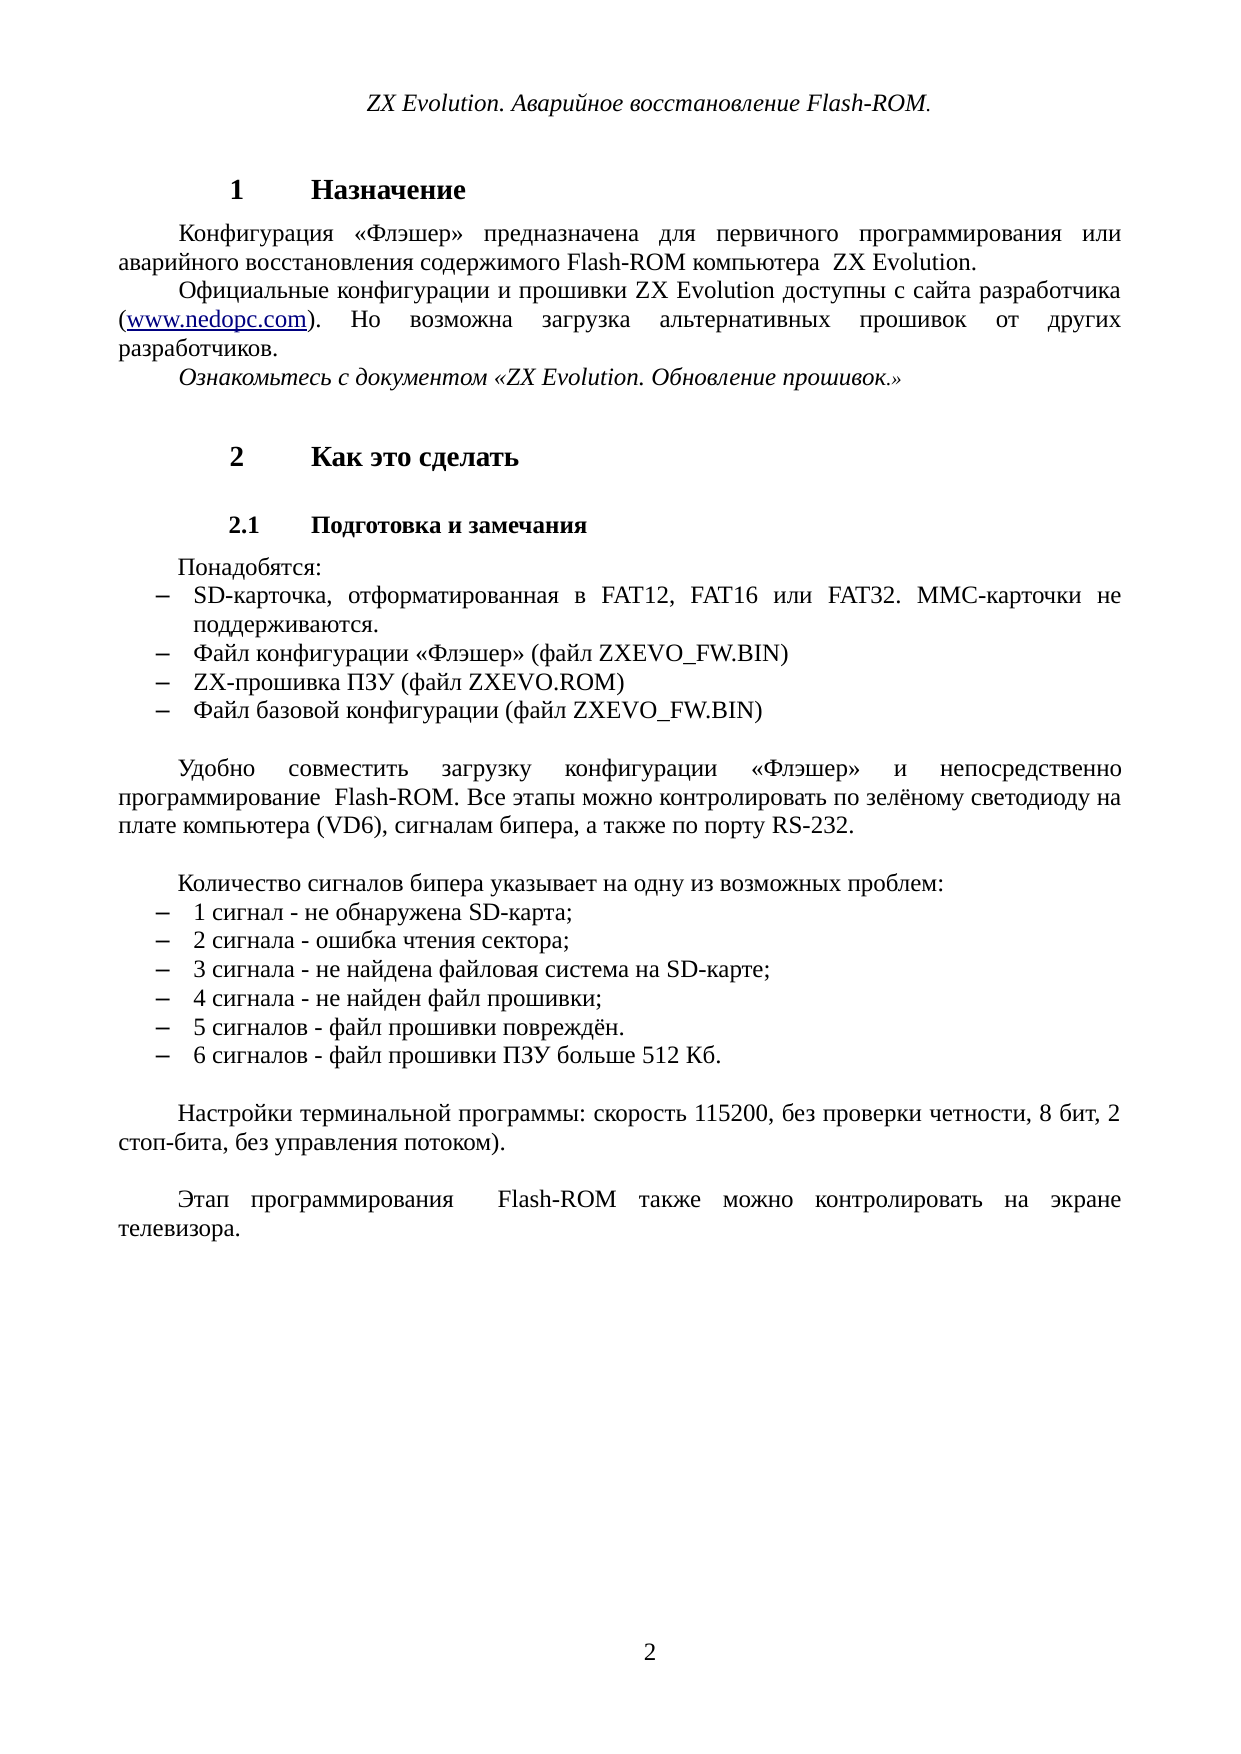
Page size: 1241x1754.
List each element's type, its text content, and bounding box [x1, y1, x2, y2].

list ZX-прошивка ПЗУ (файл ZXEVO.ROM) [156, 667, 1122, 695]
text Этап программирования Flash-ROM также можно контролировать на экране телевизора. [118, 1184, 1122, 1242]
text Удобно совместить загрузку конфигурации «Флэшер» и непосредственно программирование Flash-ROM. Все этапы можно контролировать по зелёному светодиоду на плате компьютера (VD6), сигналам бипера, а также по порту RS-232. [118, 753, 1122, 839]
list Файл конфигурации «Флэшер» (файл ZXEVO_FW.BIN) [156, 638, 1122, 667]
list 1 сигнал - не обнаружена SD-карта; [156, 897, 1122, 925]
text Настройки терминальной программы: скорость 115200, без проверки четности, 8 бит, 2 стоп-бита, без управления потоком). [118, 1098, 1122, 1155]
subtitle Как это сделать [163, 439, 1122, 473]
text Ознакомьтесь с документом «ZX Evolution. Обновление прошивок.» [118, 362, 1122, 390]
list 6 сигналов - файл прошивки ПЗУ больше 512 Кб. [156, 1040, 1122, 1069]
subtitle Подготовка и замечания [163, 510, 1122, 539]
list SD-карточка, отформатированная в FAT12, FAT16 или FAT32. MMC-карточки не поддерживаются. [156, 580, 1122, 638]
list 3 сигнала - не найдена файловая система на SD-карте; [156, 954, 1122, 983]
subtitle Назначение [163, 172, 1122, 205]
text Официальные конфигурации и прошивки ZX Evolution доступны с сайта разработчика (www.nedopc.com). Но возможна загрузка альтернативных прошивок от других разработчиков. [118, 275, 1122, 362]
list 5 сигналов - файл прошивки повреждён. [156, 1012, 1122, 1040]
text Понадобятся: [118, 552, 1122, 580]
list 2 сигнала - ошибка чтения сектора; [156, 925, 1122, 954]
text Конфигурация «Флэшер» предназначена для первичного программирования или аварийного восстановления содержимого Flash-ROM компьютера ZX Evolution. [118, 218, 1122, 275]
text Количество сигналов бипера указывает на одну из возможных проблем: [118, 868, 1122, 897]
list Файл базовой конфигурации (файл ZXEVO_FW.BIN) [156, 695, 1122, 724]
list 4 сигнала - не найден файл прошивки; [156, 983, 1122, 1012]
